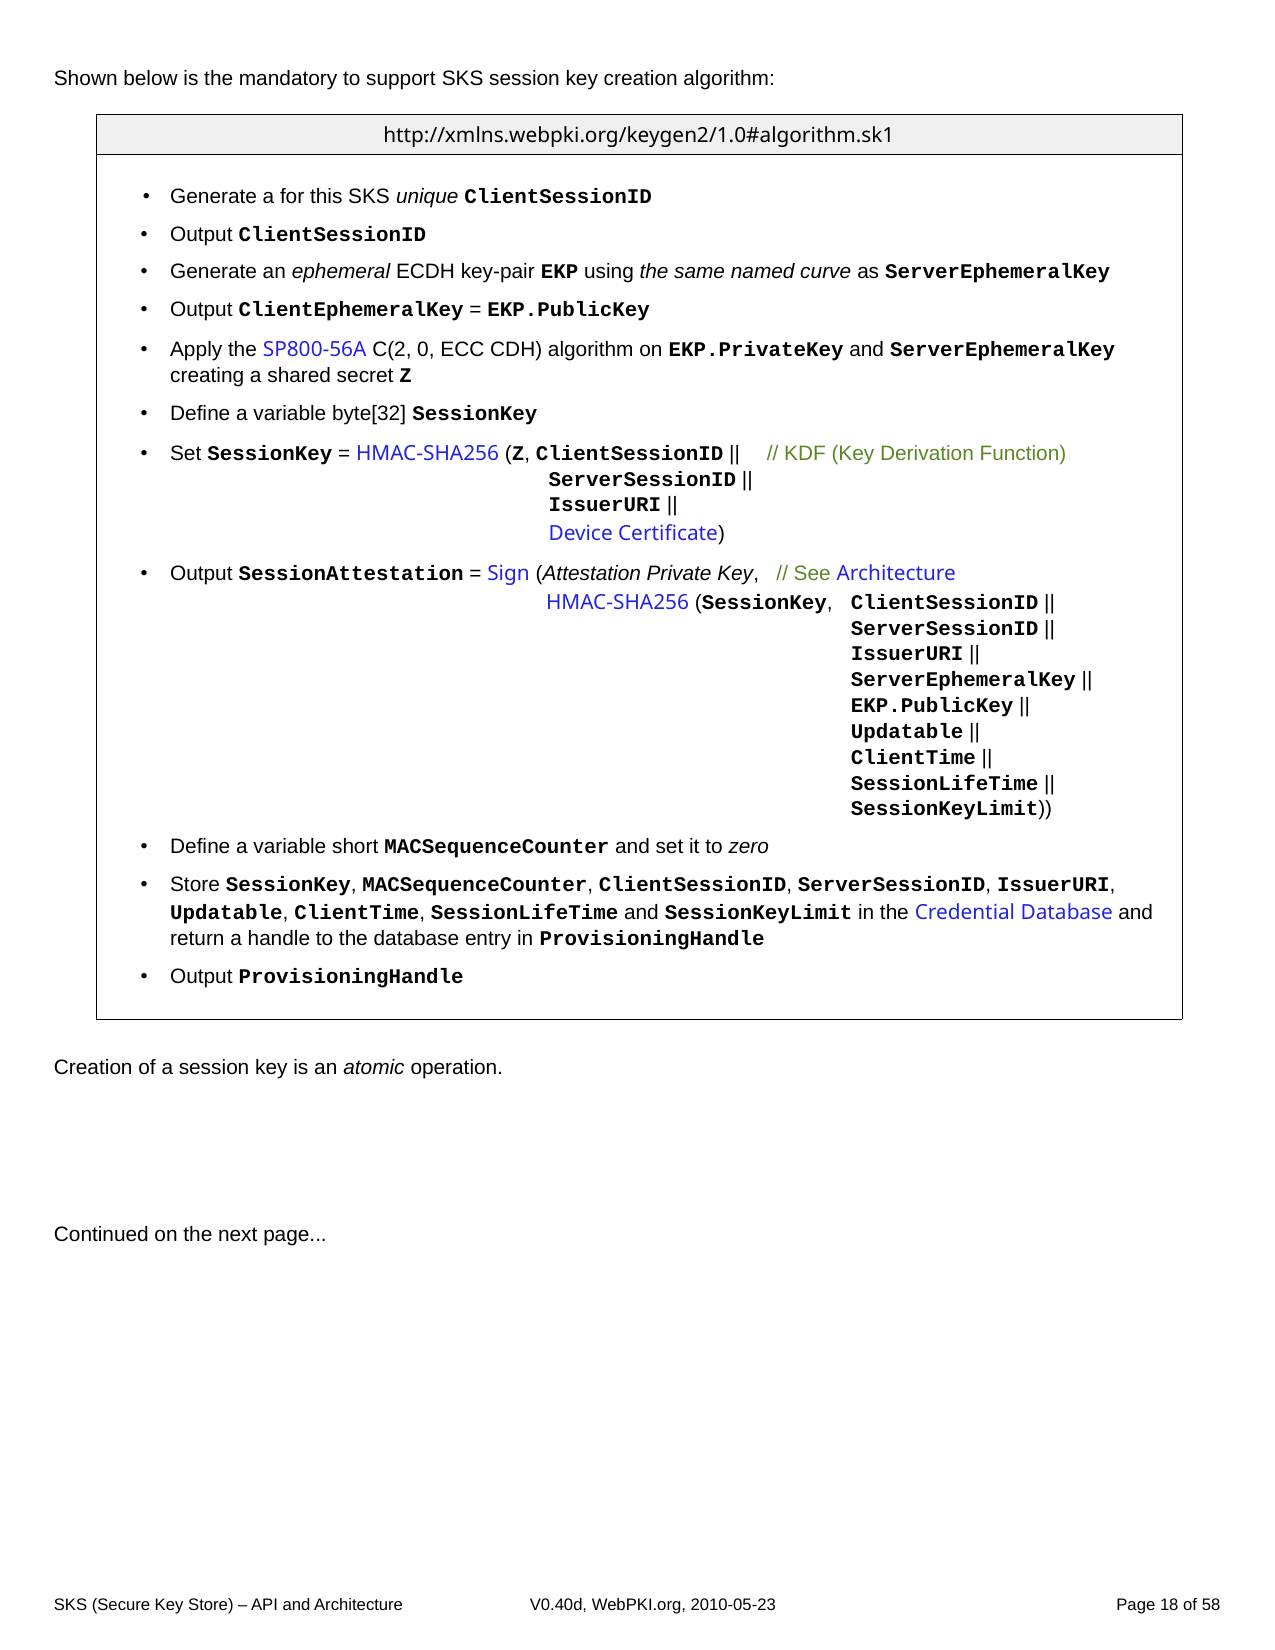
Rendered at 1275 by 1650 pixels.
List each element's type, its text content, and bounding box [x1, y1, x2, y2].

text Continued on the next page... [54, 1222, 1221, 1246]
text Shown below is the mandatory to support SKS session key creation algorithm: [54, 66, 1221, 114]
table_cell Generate a for this SKS unique ClientSessionID Output ClientSessionID Generate an ephemeral ECDH key-pair EKP using the same named curve as ServerEphemeralKey Output ClientEphemeralKey = EKP.PublicKey Apply the SP800-56A C(2, 0, ECC CDH) algorithm on EKP.PrivateKey and ServerEphemeralKey creating a shared secret Z Define a variable byte[32] SessionKey Set SessionKey = HMAC-SHA256 (Z, ClientSessionID || // KDF (Key Derivation Function) ServerSessionID || IssuerURI || Device Certificate) Output SessionAttestation = Sign (Attestation Private Key, // See Architecture HMAC-SHA256 (SessionKey, ClientSessionID || ServerSessionID || IssuerURI || ServerEphemeralKey || EKP.PublicKey || Updatable || ClientTime || SessionLifeTime || SessionKeyLimit)) Define a variable short MACSequenceCounter and set it to zero Store SessionKey, MACSequenceCounter, ClientSessionID, ServerSessionID, IssuerURI, Updatable, ClientTime, SessionLifeTime and SessionKeyLimit in the Credential Database and return a handle to the database entry in ProvisioningHandle Output ProvisioningHandle [97, 155, 1182, 1019]
table_header http://xmlns.webpki.org/keygen2/1.0#algorithm.sk1 [97, 115, 1182, 154]
text Creation of a session key is an atomic operation. [54, 1055, 1221, 1079]
